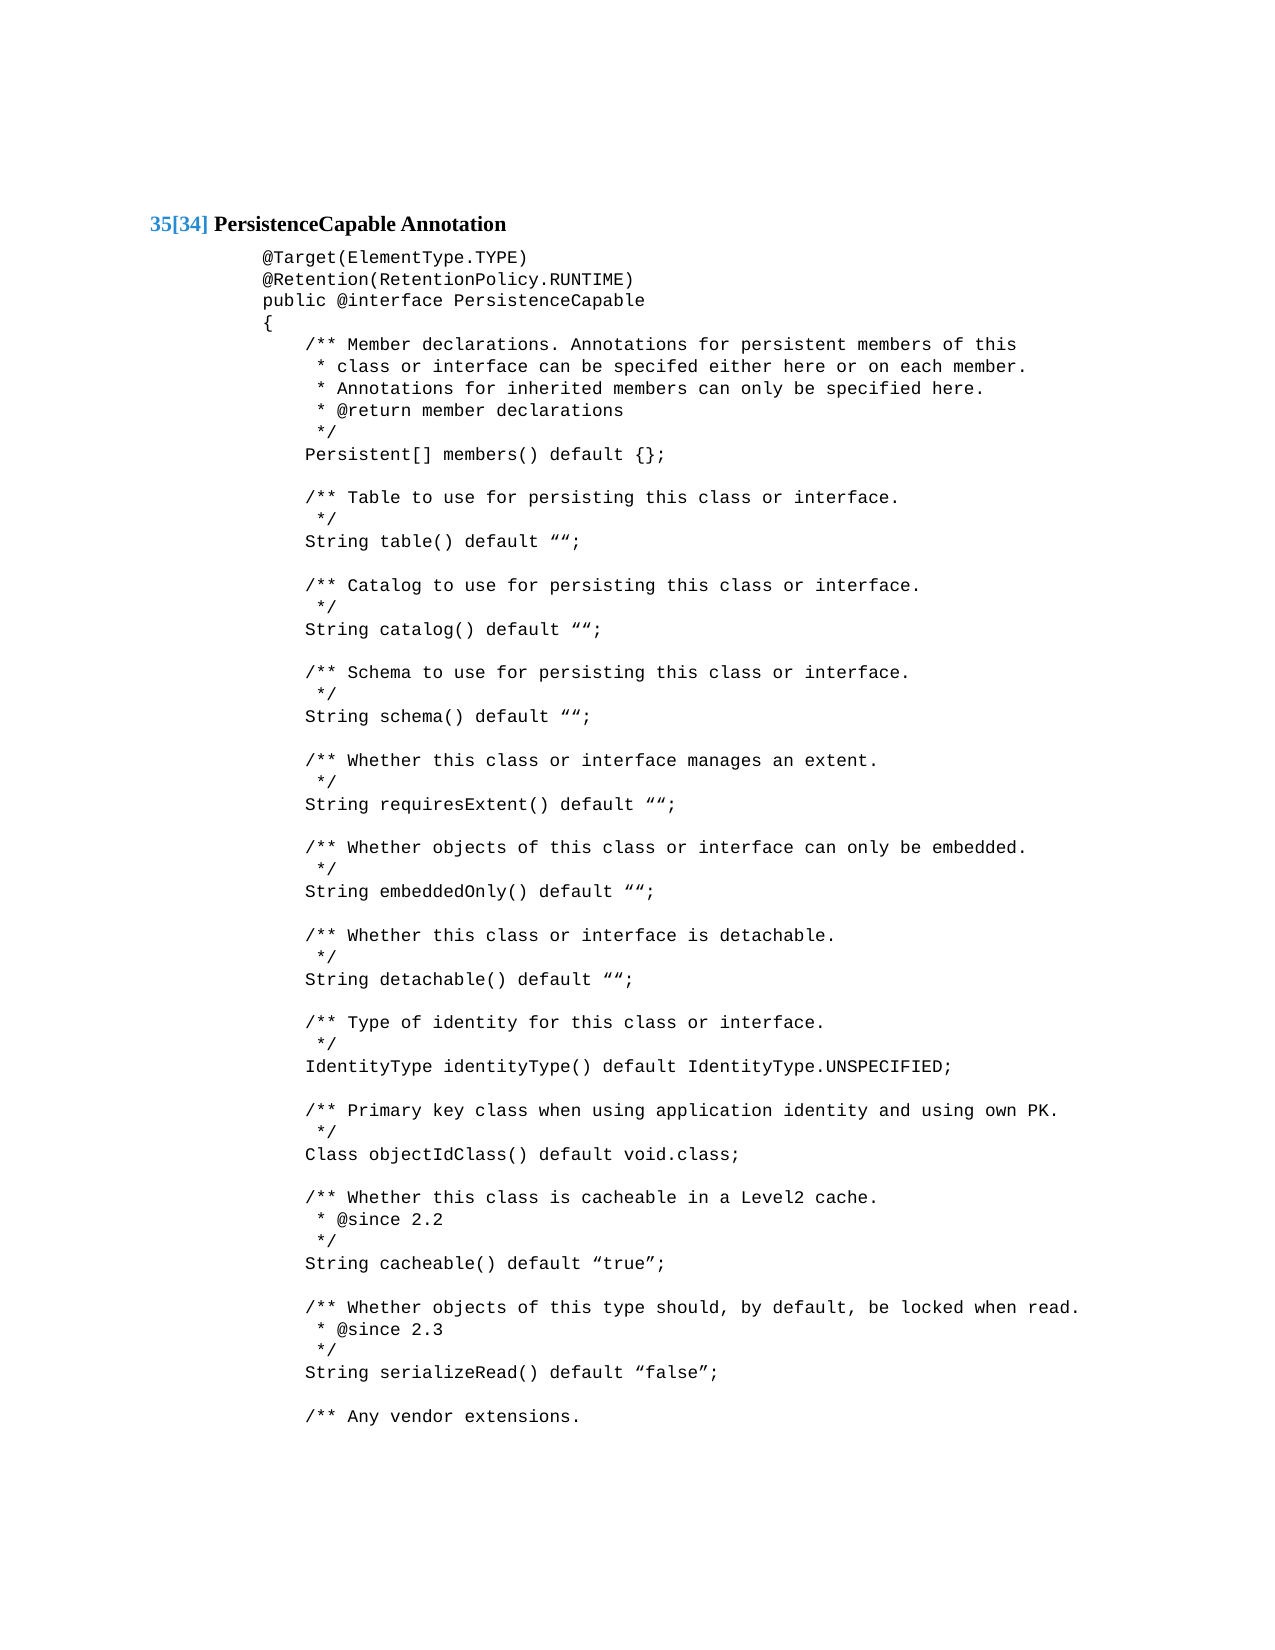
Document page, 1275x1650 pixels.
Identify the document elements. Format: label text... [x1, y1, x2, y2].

text */ [262, 1231, 1125, 1253]
text /** Type of identity for this class or interface. [262, 1012, 1125, 1034]
text * @since 2.3 [262, 1318, 1125, 1340]
text String table() default ““; [262, 531, 1125, 553]
text String catalog() default ““; [262, 618, 1125, 640]
text { [262, 312, 1125, 334]
text */ [262, 1034, 1125, 1056]
text @Target(ElementType.TYPE) [262, 246, 1125, 268]
subtitle PersistenceCapable Annotation [150, 210, 1125, 236]
text * @since 2.2 [262, 1209, 1125, 1231]
text Class objectIdClass() default void.class; [262, 1143, 1125, 1165]
text String cacheable() default “true”; [262, 1253, 1125, 1274]
text */ [262, 421, 1125, 443]
text String serializeRead() default “false”; [262, 1362, 1125, 1384]
text /** Whether this class or interface is detachable. [262, 924, 1125, 946]
text String detachable() default ““; [262, 968, 1125, 990]
text /** Whether objects of this class or interface can only be embedded. [262, 837, 1125, 859]
text /** Primary key class when using application identity and using own PK. [262, 1099, 1125, 1121]
text */ [262, 684, 1125, 706]
text String requiresExtent() default ““; [262, 793, 1125, 815]
text String embeddedOnly() default ““; [262, 881, 1125, 903]
text /** Schema to use for persisting this class or interface. [262, 662, 1125, 684]
text * class or interface can be specifed either here or on each member. [262, 356, 1125, 378]
text * @return member declarations [262, 399, 1125, 421]
text */ [262, 509, 1125, 531]
text /** Whether this class or interface manages an extent. [262, 749, 1125, 771]
text /** Whether this class is cacheable in a Level2 cache. [262, 1187, 1125, 1209]
text @Retention(RetentionPolicy.RUNTIME) [262, 268, 1125, 290]
text /** Any vendor extensions. [262, 1406, 1125, 1428]
text */ [262, 946, 1125, 968]
text /** Catalog to use for persisting this class or interface. [262, 574, 1125, 596]
text */ [262, 1340, 1125, 1362]
text /** Table to use for persisting this class or interface. [262, 487, 1125, 509]
text */ [262, 1121, 1125, 1143]
text */ [262, 596, 1125, 618]
text /** Member declarations. Annotations for persistent members of this [262, 334, 1125, 356]
text public @interface PersistenceCapable [262, 290, 1125, 312]
text * Annotations for inherited members can only be specified here. [262, 378, 1125, 399]
text */ [262, 771, 1125, 793]
text String schema() default ““; [262, 706, 1125, 728]
text /** Whether objects of this type should, by default, be locked when read. [262, 1296, 1125, 1318]
text Persistent[] members() default {}; [262, 443, 1125, 465]
text */ [262, 859, 1125, 881]
text IdentityType identityType() default IdentityType.UNSPECIFIED; [262, 1056, 1125, 1078]
